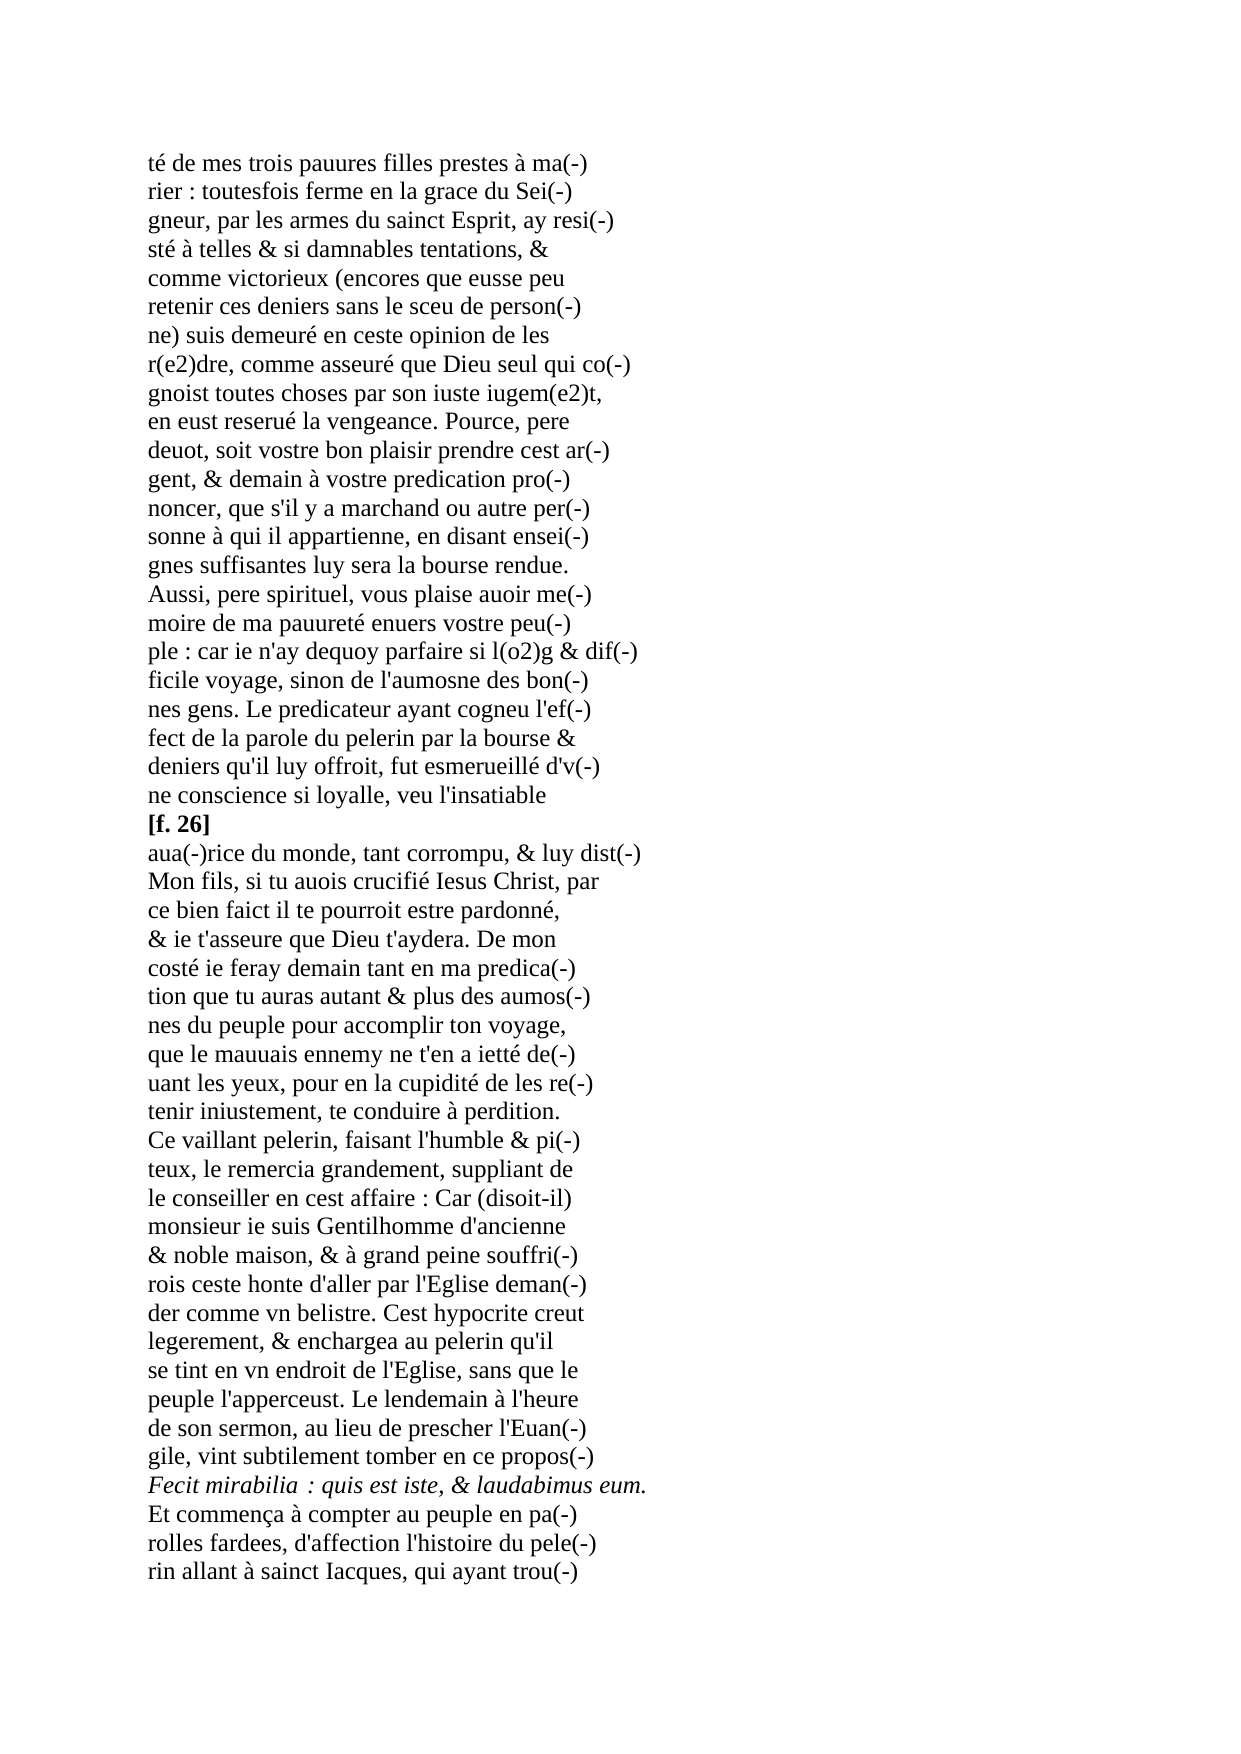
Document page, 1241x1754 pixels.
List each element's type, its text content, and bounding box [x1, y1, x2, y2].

text té de mes trois pauures filles prestes à ma(-) rier : toutesfois ferme en la grace du Sei(-) gneur, par les armes du sainct Esprit, ay resi(-) sté à telles & si damnables tentations, & comme victorieux (encores que eusse peu retenir ces deniers sans le sceu de person(-) ne) suis demeuré en ceste opinion de les r(e2)dre, comme asseuré que Dieu seul qui co(-) gnoist toutes choses par son iuste iugem(e2)t, en eust reserué la vengeance. Pource, pere deuot, soit vostre bon plaisir prendre cest ar(-) gent, & demain à vostre predication pro(-) noncer, que s'il y a marchand ou autre per(-) sonne à qui il appartienne, en disant ensei(-) gnes suffisantes luy sera la bourse rendue. Aussi, pere spirituel, vous plaise auoir me(-) moire de ma pauureté enuers vostre peu(-) ple : car ie n'ay dequoy parfaire si l(o2)g & dif(-) ficile voyage, sinon de l'aumosne des bon(-) nes gens. Le predicateur ayant cogneu l'ef(-) fect de la parole du pelerin par la bourse & deniers qu'il luy offroit, fut esmerueillé d'v(-) ne conscience si loyalle, veu l'insatiable [f. 26] aua(-)rice du monde, tant corrompu, & luy dist(-) Mon fils, si tu auois crucifié Iesus Christ, par ce bien faict il te pourroit estre pardonné, & ie t'asseure que Dieu t'aydera. De mon costé ie feray demain tant en ma predica(-) tion que tu auras autant & plus des aumos(-) nes du peuple pour accomplir ton voyage, que le mauuais ennemy ne t'en a ietté de(-) uant les yeux, pour en la cupidité de les re(-) tenir iniustement, te conduire à perdition. Ce vaillant pelerin, faisant l'humble & pi(-) teux, le remercia grandement, suppliant de le conseiller en cest affaire : Car (disoit-il) monsieur ie suis Gentilhomme d'ancienne & noble maison, & à grand peine souffri(-) rois ceste honte d'aller par l'Eglise deman(-) der comme vn belistre. Cest hypocrite creut legerement, & enchargea au pelerin qu'il se tint en vn endroit de l'Eglise, sans que le peuple l'apperceust. Le lendemain à l'heure de son sermon, au lieu de prescher l'Euan(-) gile, vint subtilement tomber en ce propos(-) Fecit mirabilia : quis est iste, & laudabimus eum. Et commença à compter au peuple en pa(-) rolles fardees, d'affection l'histoire du pele(-) rin allant à sainct Iacques, qui ayant trou(-) [148, 148, 1093, 1585]
